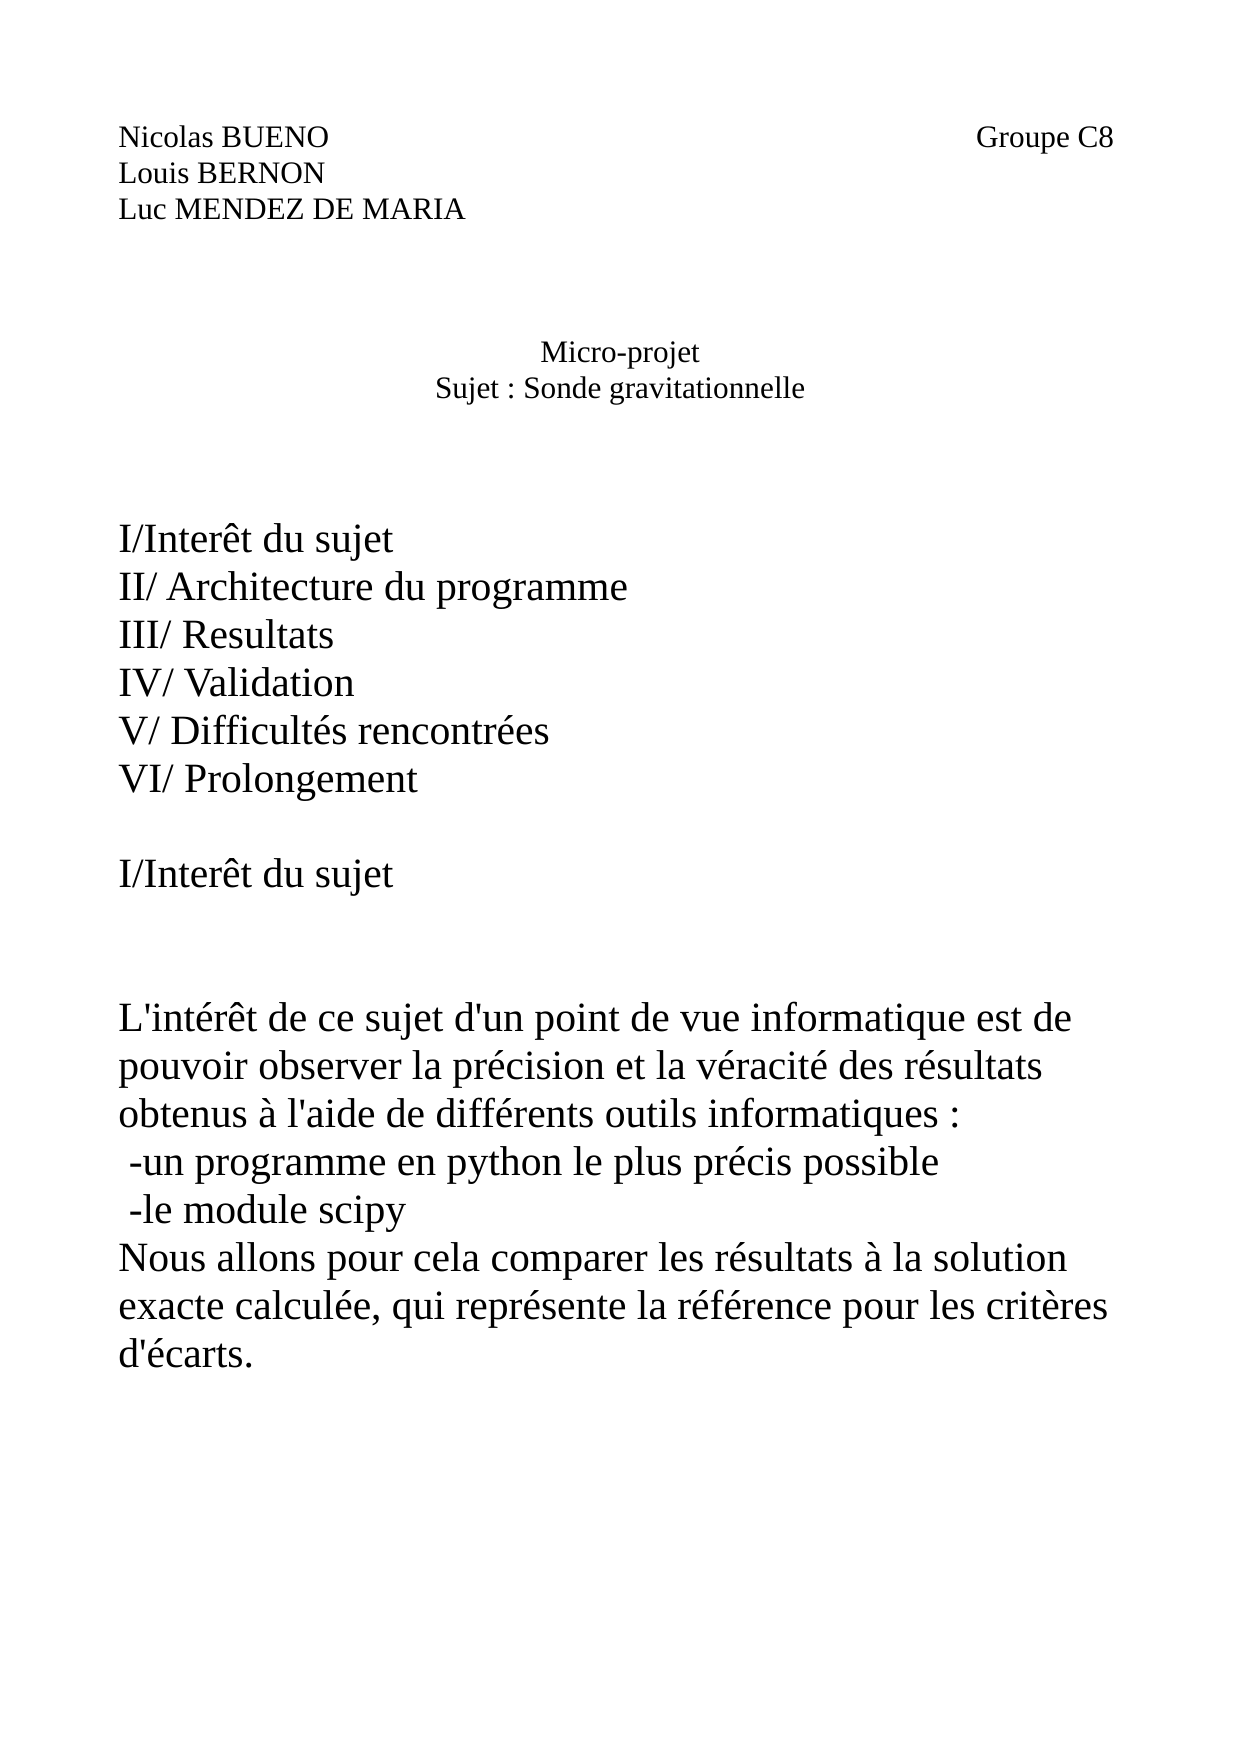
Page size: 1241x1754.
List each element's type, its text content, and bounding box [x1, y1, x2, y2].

text II/ Architecture du programme [118, 561, 1122, 609]
text III/ Resultats [118, 609, 1122, 657]
text V/ Difficultés rencontrées [118, 705, 1122, 753]
text Micro-projet [118, 334, 1122, 370]
text -le module scipy [118, 1184, 1122, 1232]
text IV/ Validation [118, 657, 1122, 705]
text VI/ Prolongement [118, 753, 1122, 801]
text Luc MENDEZ DE MARIA [118, 190, 1122, 226]
text Sujet : Sonde gravitationnelle [118, 370, 1122, 406]
text I/Interêt du sujet [118, 849, 1122, 897]
text -un programme en python le plus précis possible [118, 1136, 1122, 1184]
text Louis BERNON [118, 154, 1122, 190]
text Nous allons pour cela comparer les résultats à la solution exacte calculée, qui représente la référence pour les critères d'écarts. [118, 1232, 1122, 1376]
text Nicolas BUENO Groupe C8 [118, 118, 1122, 154]
text I/Interêt du sujet [118, 513, 1122, 561]
text L'intérêt de ce sujet d'un point de vue informatique est de pouvoir observer la précision et la véracité des résultats obtenus à l'aide de différents outils informatiques : [118, 993, 1122, 1136]
